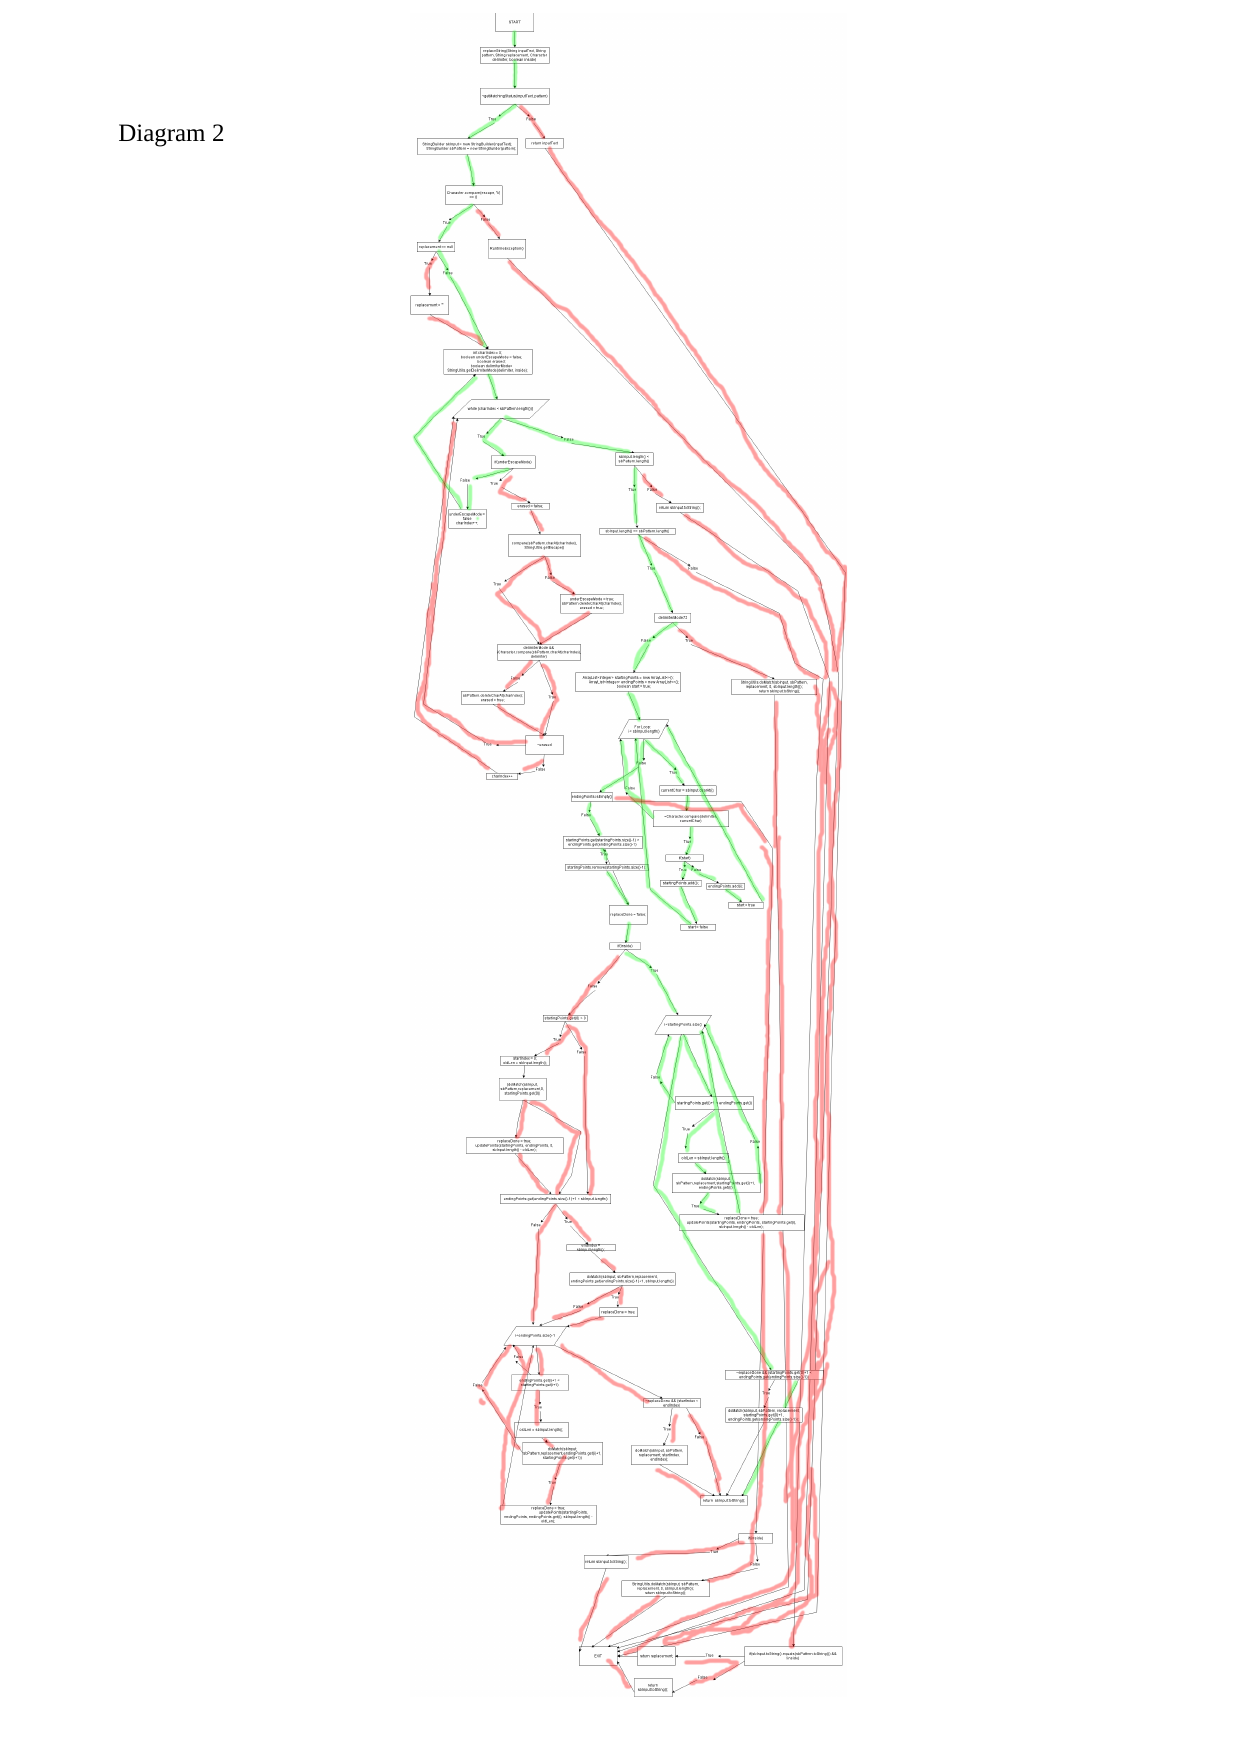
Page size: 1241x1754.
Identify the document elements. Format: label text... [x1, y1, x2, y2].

text [848, 118, 1122, 147]
text Diagram 2 [118, 118, 410, 147]
picture [410, 13, 848, 1697]
